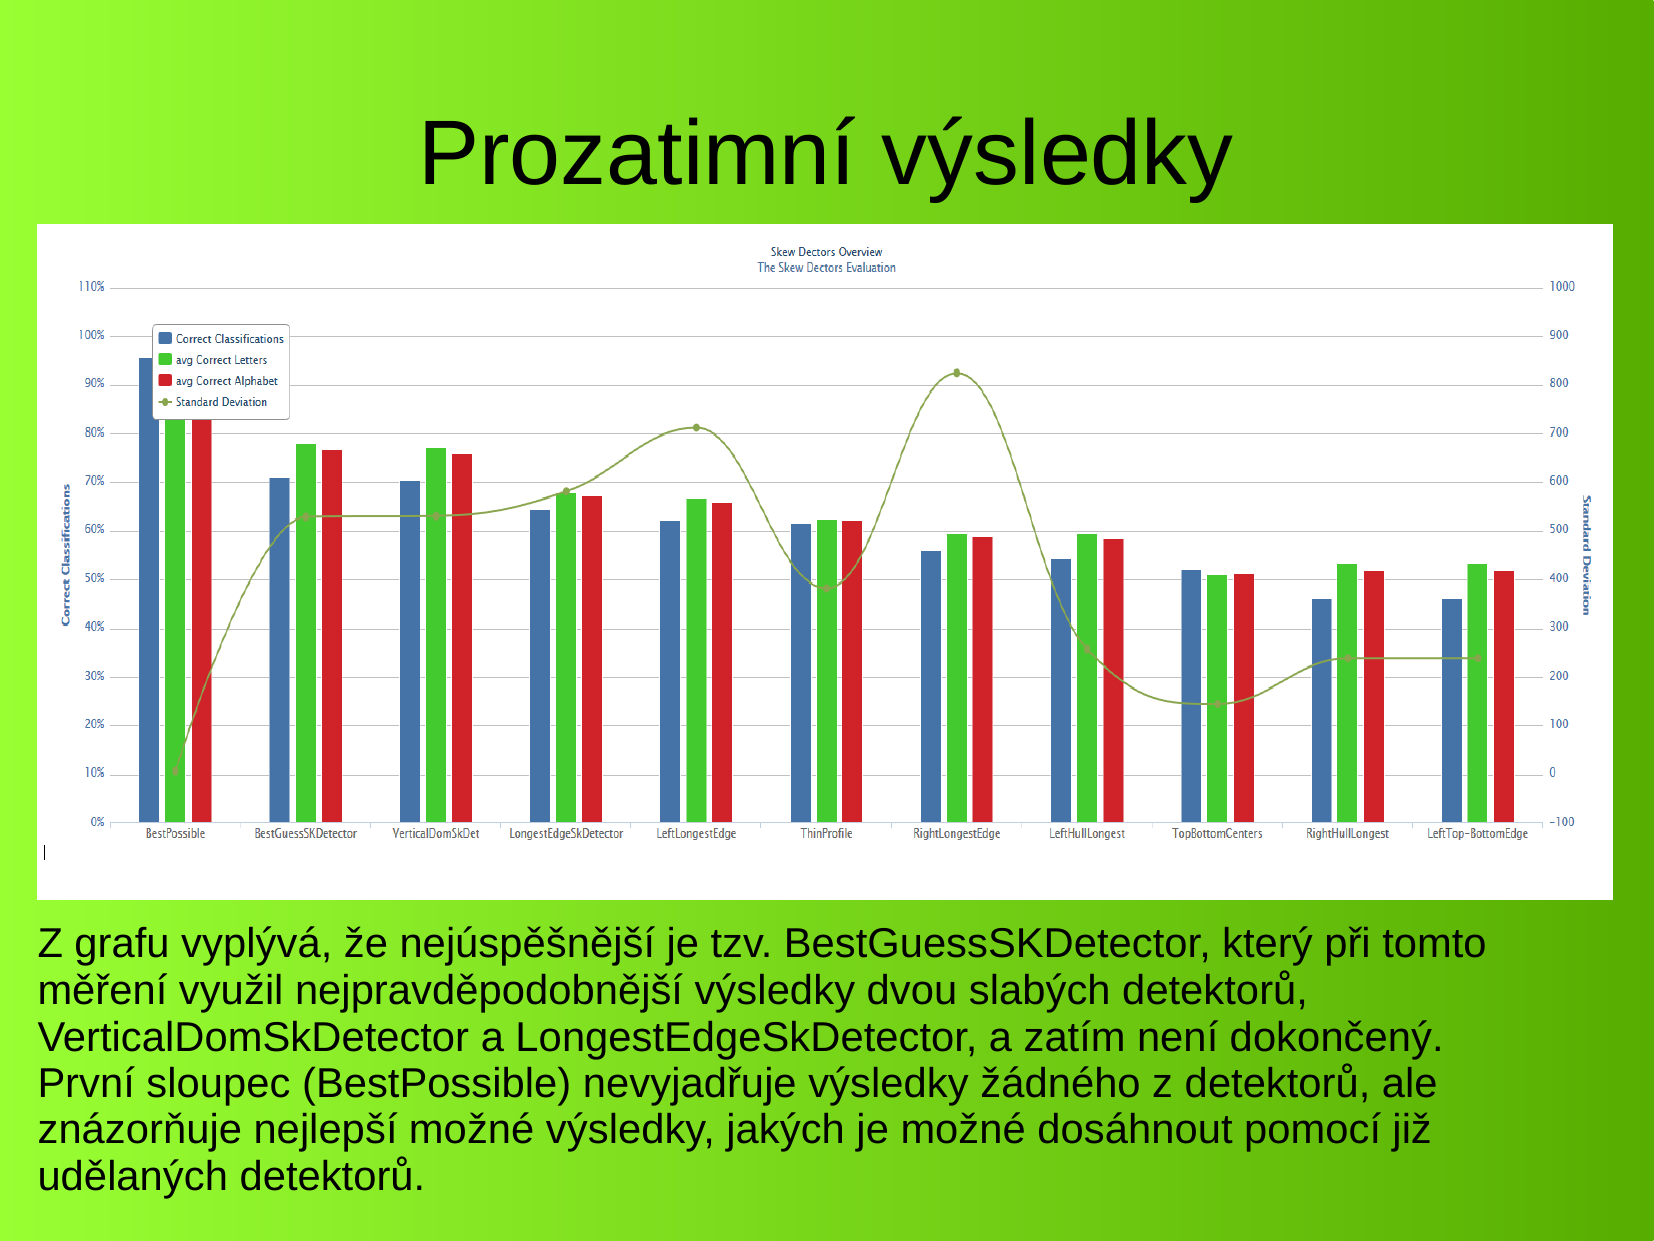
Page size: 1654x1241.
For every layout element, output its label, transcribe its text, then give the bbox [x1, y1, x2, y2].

title Prozatimní výsledky [82, 49, 1571, 224]
picture [37, 224, 1613, 901]
title Z grafu vyplývá, že nejúspěšnější je tzv. BestGuessSKDetector, který při tomto měření využil nejpravděpodobnější výsledky dvou slabých detektorů, VerticalDomSkDetector a LongestEdgeSkDetector, a zatím není dokončený. První sloupec (BestPossible) nevyjadřuje výsledky žádného z detektorů, ale znázorňuje nejlepší možné výsledky, jakých je možné dosáhnout pomocí již udělaných detektorů. [37, 919, 1601, 1201]
